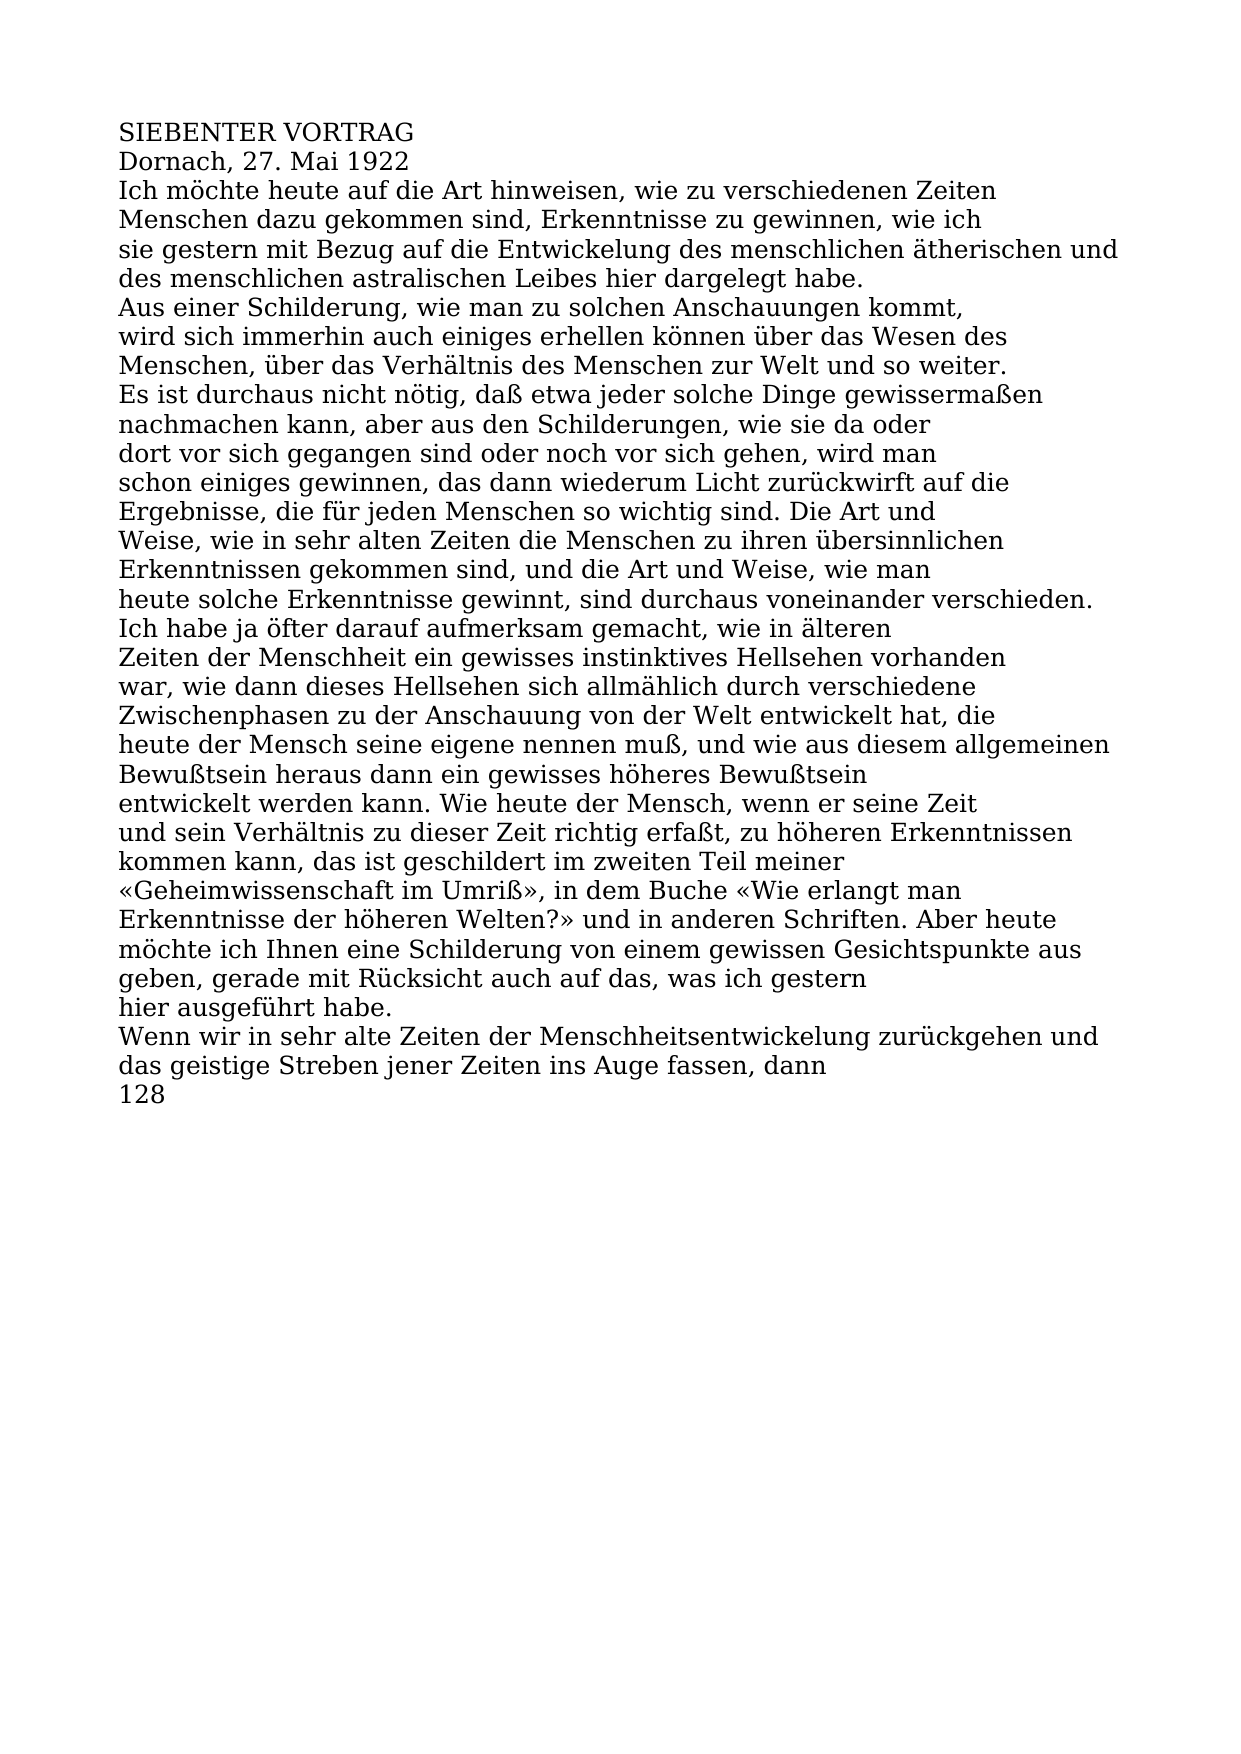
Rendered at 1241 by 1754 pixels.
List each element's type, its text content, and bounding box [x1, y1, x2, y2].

text Erkenntnissen gekommen sind, und die Art und Weise, wie man [118, 556, 1122, 585]
text sie gestern mit Bezug auf die Entwickelung des menschlichen ätherischen und des menschlichen astralischen Leibes hier dargelegt habe. [118, 235, 1122, 293]
text Ich möchte heute auf die Art hinweisen, wie zu verschiedenen Zeiten [118, 176, 1122, 206]
text möchte ich Ihnen eine Schilderung von einem gewissen Gesichtspunkte aus geben, gerade mit Rücksicht auch auf das, was ich gestern [118, 935, 1122, 993]
text Menschen, über das Verhältnis des Menschen zur Welt und so weiter. [118, 351, 1122, 381]
text Zwischenphasen zu der Anschauung von der Welt entwickelt hat, die [118, 701, 1122, 731]
text Ergebnisse, die für jeden Menschen so wichtig sind. Die Art und [118, 497, 1122, 526]
text heute solche Erkenntnisse gewinnt, sind durchaus voneinander verschieden. Ich habe ja öfter darauf aufmerksam gemacht, wie in älteren [118, 585, 1122, 643]
text Es ist durchaus nicht nötig, daß etwa jeder solche Dinge gewissermaßen nachmachen kann, aber aus den Schilderungen, wie sie da oder [118, 381, 1122, 439]
text dort vor sich gegangen sind oder noch vor sich gehen, wird man [118, 439, 1122, 468]
text Dornach, 27. Mai 1922 [118, 147, 1122, 176]
text Zeiten der Menschheit ein gewisses instinktives Hellsehen vorhanden [118, 643, 1122, 672]
text Weise, wie in sehr alten Zeiten die Menschen zu ihren übersinnlichen [118, 526, 1122, 556]
text war, wie dann dieses Hellsehen sich allmählich durch verschiedene [118, 672, 1122, 701]
text hier ausgeführt habe. [118, 993, 1122, 1022]
text Wenn wir in sehr alte Zeiten der Menschheitsentwickelung zurückgehen und das geistige Streben jener Zeiten ins Auge fassen, dann [118, 1022, 1122, 1081]
text wird sich immerhin auch einiges erhellen können über das Wesen des [118, 322, 1122, 351]
text SIEBENTER VORTRAG [118, 118, 1122, 147]
text entwickelt werden kann. Wie heute der Mensch, wenn er seine Zeit [118, 789, 1122, 818]
text und sein Verhältnis zu dieser Zeit richtig erfaßt, zu höheren Erkenntnissen kommen kann, das ist geschildert im zweiten Teil meiner «Geheimwissenschaft im Umriß», in dem Buche «Wie erlangt man Erkenntnisse der höheren Welten?» und in anderen Schriften. Aber heute [118, 818, 1122, 935]
text Menschen dazu gekommen sind, Erkenntnisse zu gewinnen, wie ich [118, 206, 1122, 235]
text Aus einer Schilderung, wie man zu solchen Anschauungen kommt, [118, 293, 1122, 322]
text heute der Mensch seine eigene nennen muß, und wie aus diesem allgemeinen Bewußtsein heraus dann ein gewisses höheres Bewußtsein [118, 731, 1122, 789]
text 128 [118, 1081, 1122, 1110]
text schon einiges gewinnen, das dann wiederum Licht zurückwirft auf die [118, 468, 1122, 497]
